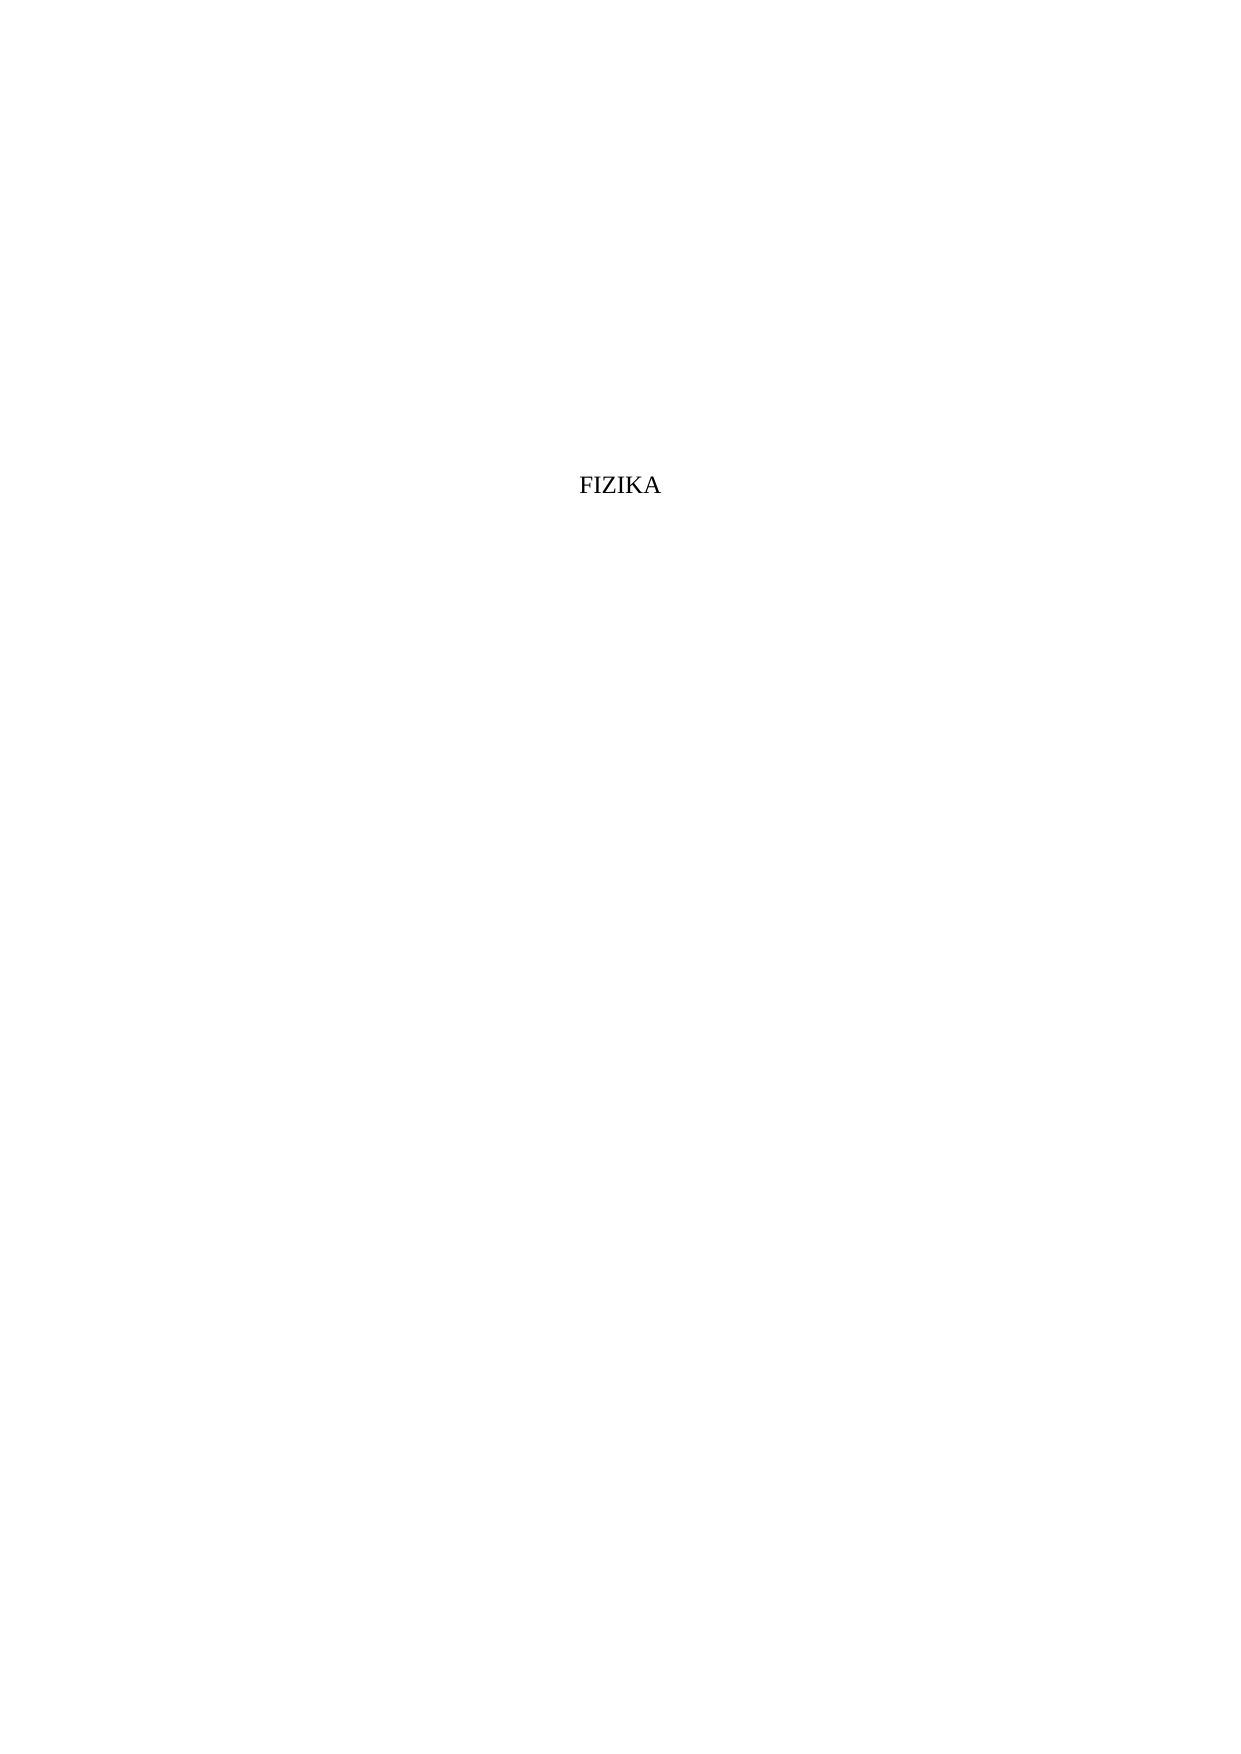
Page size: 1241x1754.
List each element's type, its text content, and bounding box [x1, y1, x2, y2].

subtitle FIZIKA [148, 470, 1093, 499]
